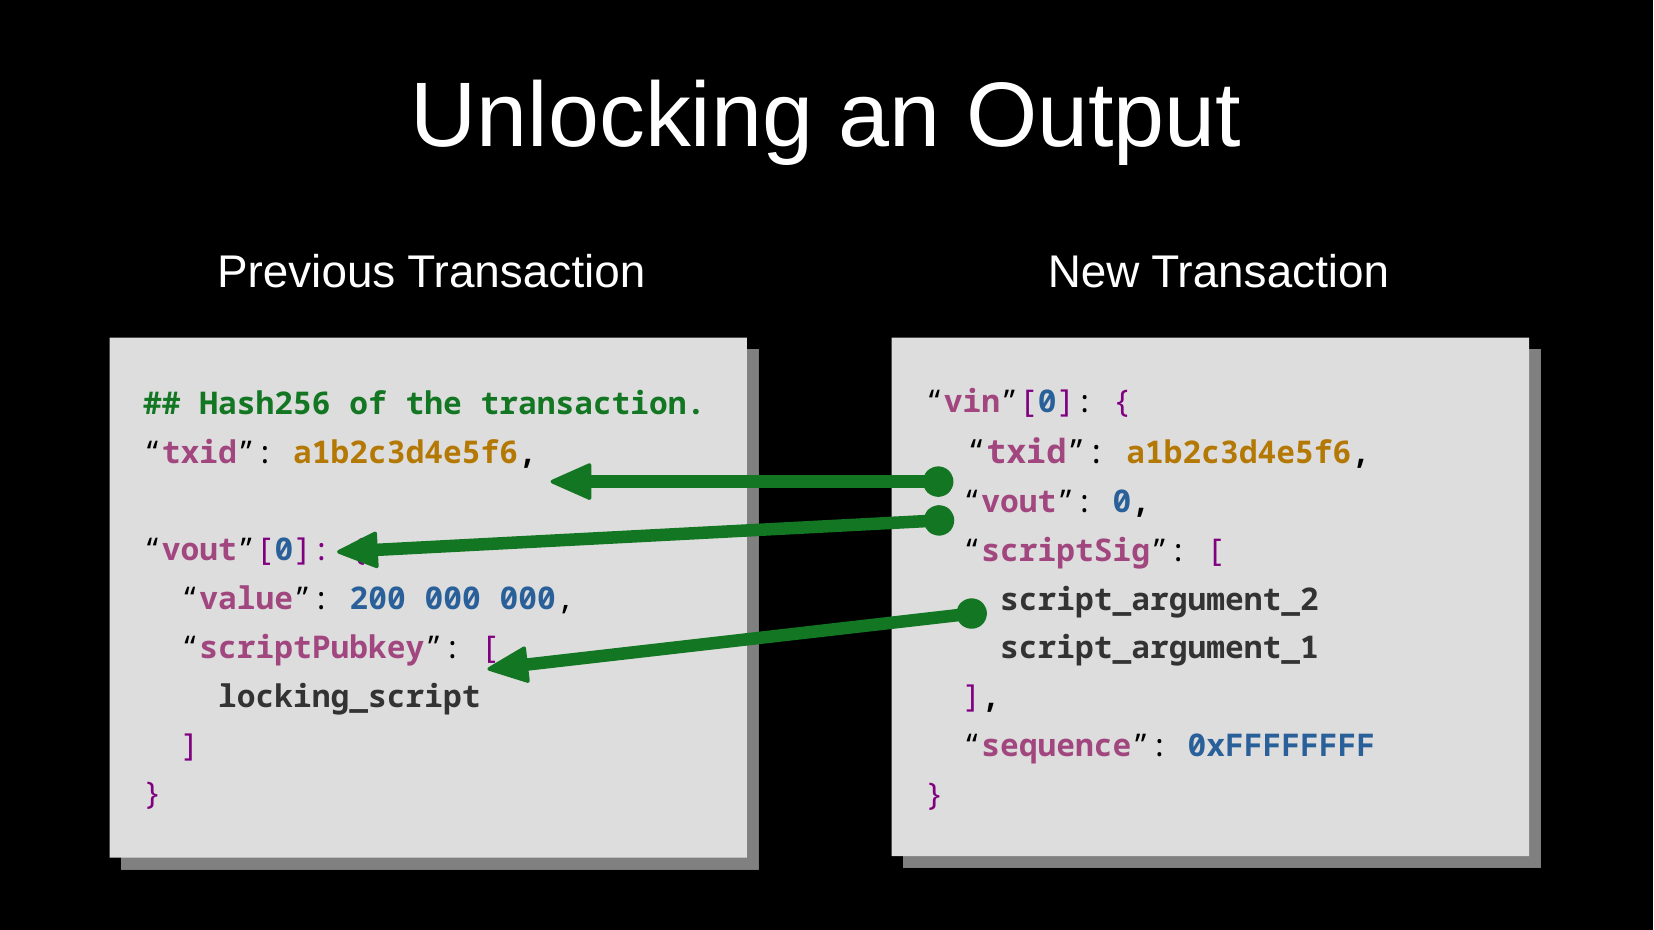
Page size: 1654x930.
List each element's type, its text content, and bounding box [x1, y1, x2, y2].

text_box “vin”[0]: { “txid”: a1b2c3d4e5f6, “vout”: 0, “scriptSig”: [ script_argument_2 script_argument_1 ], “sequence”: 0xFFFFFFFF } [891, 337, 1530, 857]
text_box Previous Transaction [187, 238, 676, 305]
text_box ## Hash256 of the transaction. “txid”: a1b2c3d4e5f6, “vout”[0]: { “value”: 200 000 000, “scriptPubkey”: [ locking_script ] } [109, 337, 747, 858]
title Unlocking an Output [82, 37, 1571, 193]
text_box New Transaction [975, 238, 1463, 305]
